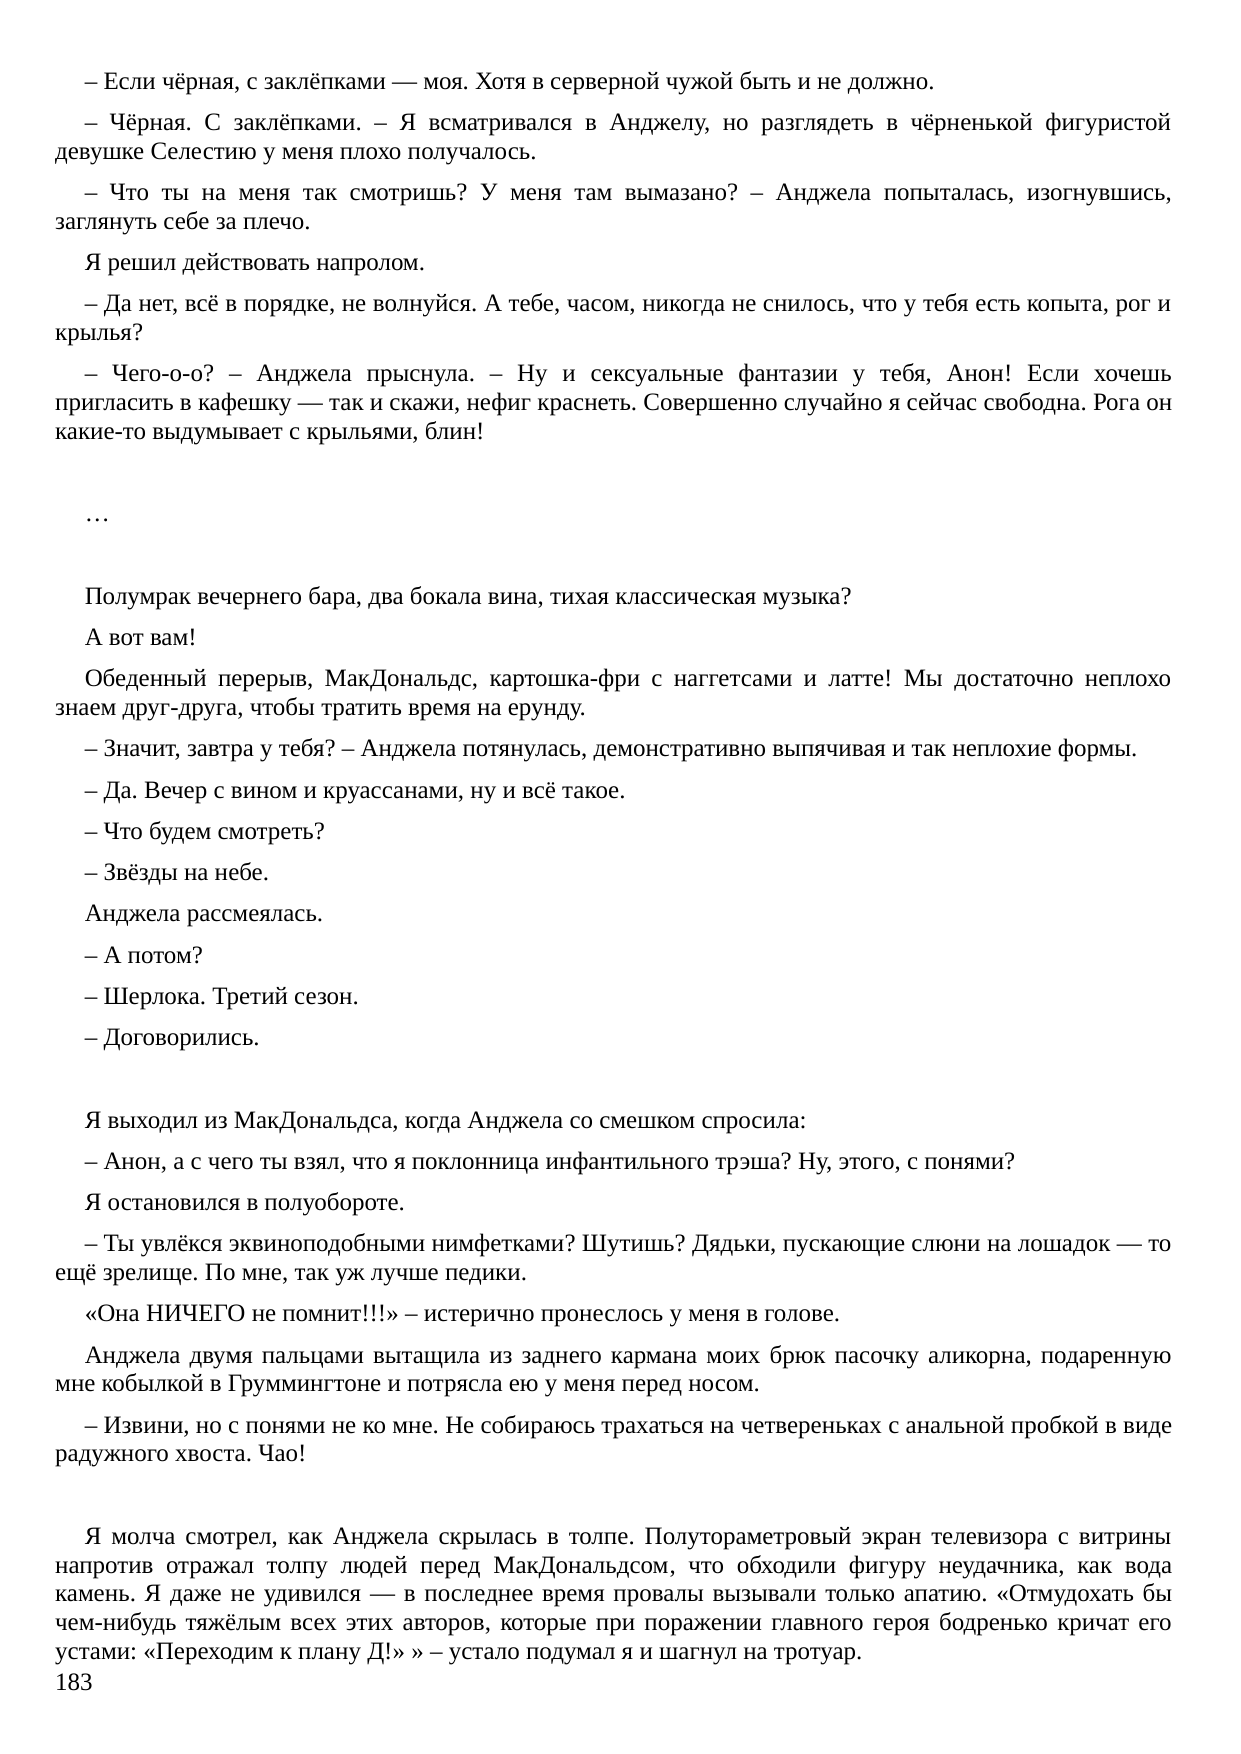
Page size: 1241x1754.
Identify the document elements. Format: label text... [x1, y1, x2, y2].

text Я остановился в полуобороте. [55, 1187, 1173, 1216]
text – Да нет, всё в порядке, не волнуйся. А тебе, часом, никогда не снилось, что у тебя есть копыта, рог и крылья? [55, 288, 1173, 346]
text – Что будем смотреть? [55, 816, 1173, 845]
text Я молча смотрел, как Анджела скрылась в толпе. Полутораметровый экран телевизора с витрины напротив отражал толпу людей перед МакДональдсом, что обходили фигуру неудачника, как вода камень. Я даже не удивился — в последнее время провалы вызывали только апатию. «Отмудохать бы чем-нибудь тяжёлым всех этих авторов, которые при поражении главного героя бодренько кричат его устами: «Переходим к плану Д!» » – устало подумал я и шагнул на тротуар. [55, 1521, 1173, 1665]
text – Договорились. [55, 1022, 1173, 1051]
text … [55, 498, 1173, 527]
text – Значит, завтра у тебя? – Анджела потянулась, демонстративно выпячивая и так неплохие формы. [55, 733, 1173, 762]
text Анджела рассмеялась. [55, 898, 1173, 927]
text – Звёзды на небе. [55, 857, 1173, 886]
text «Она НИЧЕГО не помнит!!!» – истерично пронеслось у меня в голове. [55, 1298, 1173, 1327]
text – Что ты на меня так смотришь? У меня там вымазано? – Анджела попыталась, изогнувшись, заглянуть себе за плечо. [55, 177, 1173, 235]
text Полумрак вечернего бара, два бокала вина, тихая классическая музыка? [55, 581, 1173, 610]
text Анджела двумя пальцами вытащила из заднего кармана моих брюк пасочку аликорна, подаренную мне кобылкой в Груммингтоне и потрясла ею у меня перед носом. [55, 1340, 1173, 1397]
text – Если чёрная, с заклёпками — моя. Хотя в серверной чужой быть и не должно. [55, 66, 1173, 95]
text – А потом? [55, 940, 1173, 968]
text – Шерлока. Третий сезон. [55, 981, 1173, 1010]
text – Извини, но с понями не ко мне. Не собираюсь трахаться на четвереньках с анальной пробкой в виде радужного хвоста. Чао! [55, 1410, 1173, 1467]
text А вот вам! [55, 622, 1173, 651]
text Я решил действовать напролом. [55, 247, 1173, 276]
text – Чего-о-о? – Анджела прыснула. – Ну и сексуальные фантазии у тебя, Анон! Если хочешь пригласить в кафешку — так и скажи, нефиг краснеть. Совершенно случайно я сейчас свободна. Рога он какие-то выдумывает с крыльями, блин! [55, 358, 1173, 445]
text – Да. Вечер с вином и круассанами, ну и всё такое. [55, 775, 1173, 803]
text – Чёрная. С заклёпками. – Я всматривался в Анджелу, но разглядеть в чёрненькой фигуристой девушке Селестию у меня плохо получалось. [55, 107, 1173, 165]
text – Анон, а с чего ты взял, что я поклонница инфантильного трэша? Ну, этого, с понями? [55, 1146, 1173, 1175]
text Я выходил из МакДональдса, когда Анджела со смешком спросила: [55, 1105, 1173, 1133]
text Обеденный перерыв, МакДональдс, картошка-фри с наггетсами и латте! Мы достаточно неплохо знаем друг-друга, чтобы тратить время на ерунду. [55, 663, 1173, 721]
text – Ты увлёкся эквиноподобными нимфетками? Шутишь? Дядьки, пускающие слюни на лошадок — то ещё зрелище. По мне, так уж лучше педики. [55, 1228, 1173, 1286]
